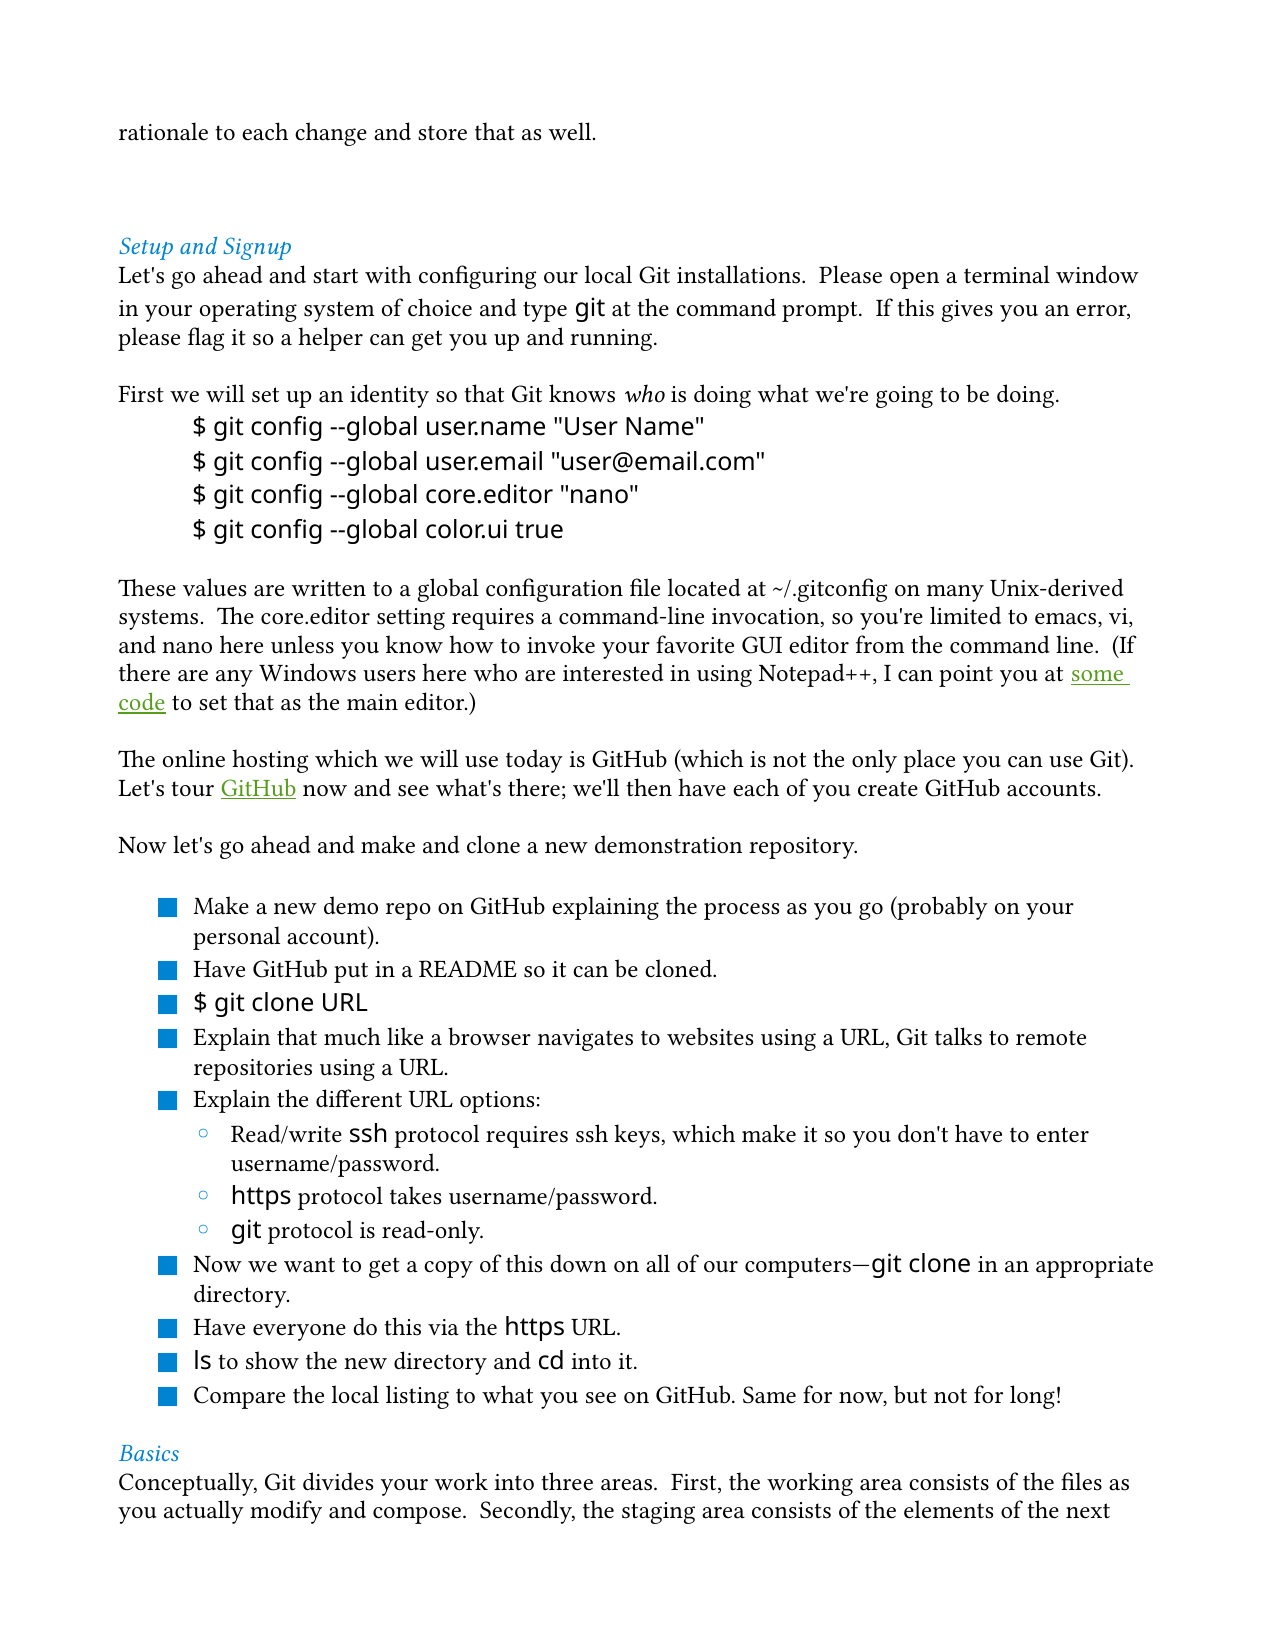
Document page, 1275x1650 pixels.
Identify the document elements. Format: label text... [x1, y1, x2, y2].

list $ git clone URL [156, 984, 1157, 1018]
list Now we want to get a copy of this down on all of our computers—git clone in an appropriate directory. [156, 1246, 1157, 1308]
text Setup and Signup [118, 232, 1157, 261]
list Have everyone do this via the https URL. [156, 1308, 1157, 1343]
list Explain the different URL options: [156, 1081, 1157, 1115]
text rationale to each change and store that as well. [118, 118, 1157, 147]
text Let's go ahead and start with configuring our local Git installations. Please open a terminal window in your operating system of choice and type git at the command prompt. If this gives you an error, please flag it so a helper can get you up and running. [118, 261, 1157, 352]
list ls to show the new directory and cd into it. [156, 1343, 1157, 1377]
text Now let's go ahead and make and clone a new demonstration repository. [118, 831, 1157, 859]
text First we will set up an identity so that Git knows who is doing what we're going to be doing. [118, 381, 1157, 409]
list Explain that much like a browser navigates to websites using a URL, Git talks to remote repositories using a URL. [156, 1018, 1157, 1081]
text Basics [118, 1439, 1157, 1468]
text Conceptually, Git divides your work into three areas. First, the working area consists of the files as you actually modify and compose. Secondly, the staging area consists of the elements of the next [118, 1468, 1157, 1525]
text These values are written to a global configuration file located at ~/.gitconfig on many Unix-derived systems. The core.editor setting requires a command-line invocation, so you're limited to emacs, vi, and nano here unless you know how to invoke your favorite GUI editor from the command line. (If there are any Windows users here who are interested in using Notepad++, I can point you at some code to set that as the main editor.) [118, 574, 1157, 717]
list Read/write ssh protocol requires ssh keys, which make it so you don't have to enter username/password. [193, 1115, 1157, 1178]
text $ git config --global core.editor "nano" [192, 477, 1157, 511]
text The online hosting which we will use today is GitHub (which is not the only place you can use Git). Let's tour GitHub now and see what's there; we'll then have each of you create GitHub accounts. [118, 745, 1157, 802]
text $ git config --global color.ui true [192, 511, 1157, 545]
list git protocol is read-only. [193, 1212, 1157, 1246]
list https protocol takes username/password. [193, 1178, 1157, 1212]
text $ git config --global user.name "User Name" [192, 409, 1157, 443]
text $ git config --global user.email "user@email.com" [192, 443, 1157, 477]
list Make a new demo repo on GitHub explaining the process as you go (probably on your personal account). [156, 888, 1157, 950]
list Have GitHub put in a README so it can be cloned. [156, 950, 1157, 984]
list Compare the local listing to what you see on GitHub. Same for now, but not for long! [156, 1377, 1157, 1411]
